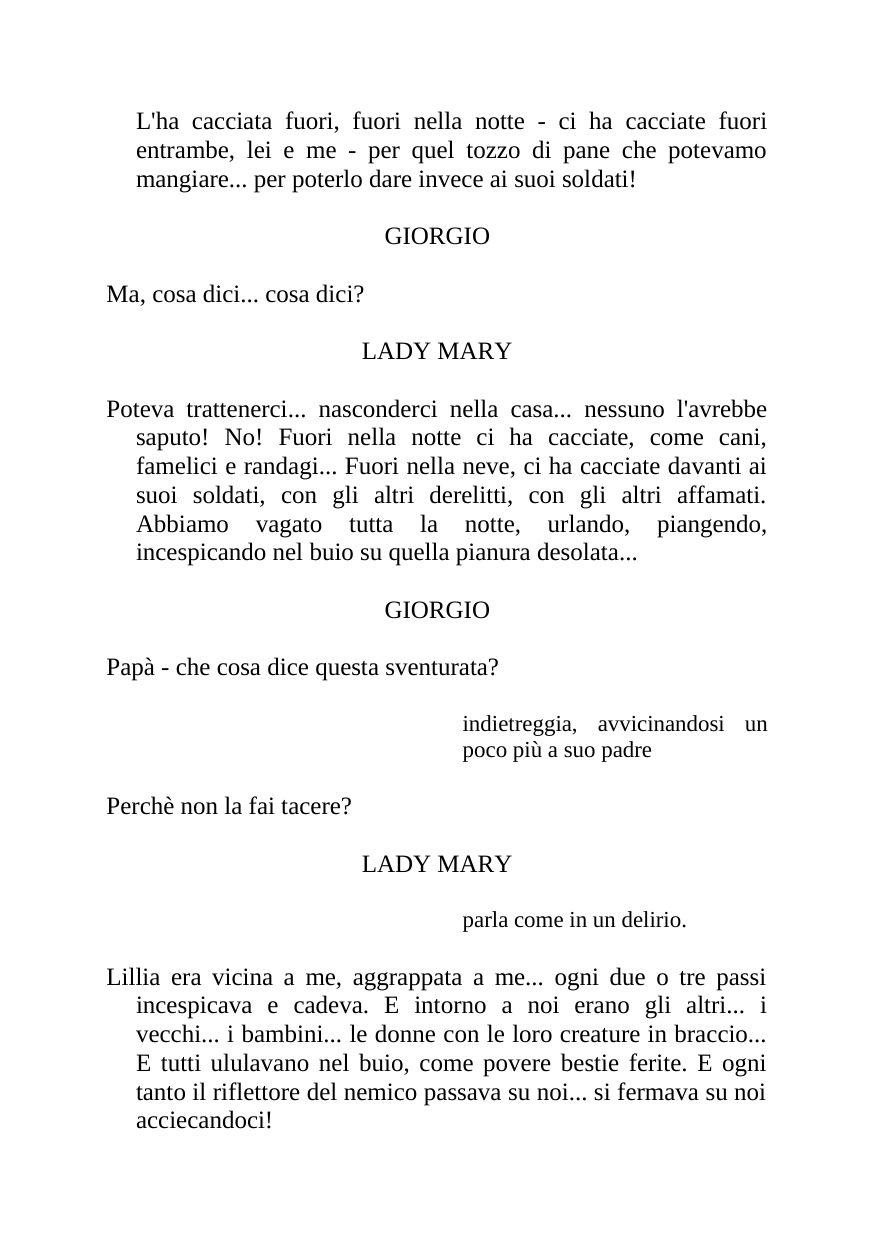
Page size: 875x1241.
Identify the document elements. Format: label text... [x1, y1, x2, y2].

text LADY MARY [106, 849, 768, 878]
text Poteva trattenerci... nasconderci nella casa... nessuno l'avrebbe saputo! No! Fuori nella notte ci ha cacciate, come cani, famelici e randagi... Fuori nella neve, ci ha cacciate davanti ai suoi soldati, con gli altri derelitti, con gli altri affamati. Abbiamo vagato tutta la notte, urlando, piangendo, incespicando nel buio su quella pianura desolata... [106, 394, 768, 566]
text Lillia era vicina a me, aggrappata a me... ogni due o tre passi incespicava e cadeva. E intorno a noi erano gli altri... i vecchi... i bambini... le donne con le loro creature in braccio... E tutti ululavano nel buio, come povere bestie ferite. E ogni tanto il riflettore del nemico passava su noi... si fermava su noi acciecandoci! [106, 962, 768, 1134]
text L'ha cacciata fuori, fuori nella notte - ci ha cacciate fuori entrambe, lei e me - per quel tozzo di pane che potevamo mangiare... per poterlo dare invece ai suoi soldati! [136, 106, 768, 192]
text indietreggia, avvicinandosi un poco più a suo padre [462, 710, 768, 763]
text LADY MARY [106, 336, 768, 365]
text GIORGIO [106, 221, 768, 250]
text Ma, cosa dici... cosa dici? [106, 279, 768, 307]
text Papà - che cosa dice questa sventurata? [106, 652, 768, 681]
text parla come in un delirio. [462, 906, 768, 933]
text Perchè non la fai tacere? [106, 791, 768, 820]
text GIORGIO [106, 595, 768, 624]
